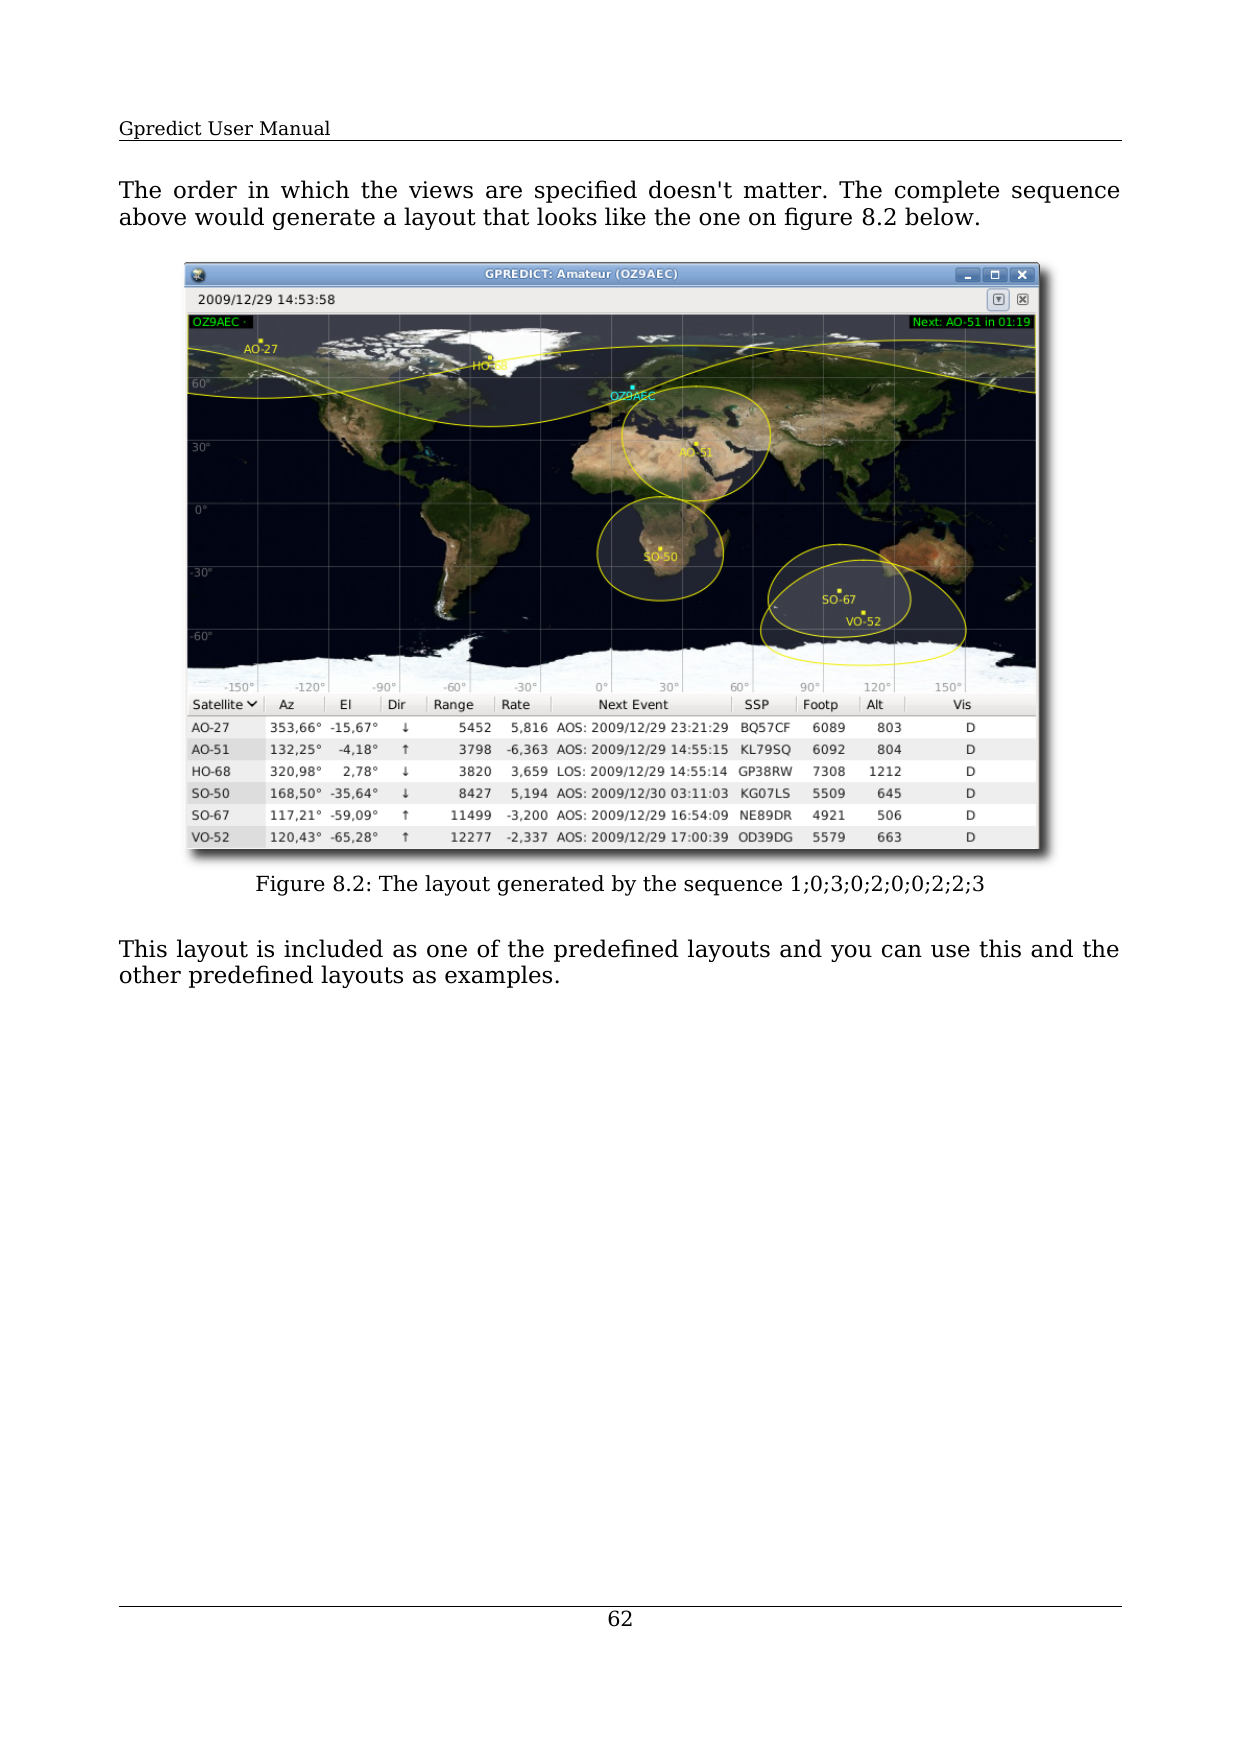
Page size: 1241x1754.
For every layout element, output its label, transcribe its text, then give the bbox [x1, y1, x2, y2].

text The order in which the views are specified doesn't matter. The complete sequence above would generate a layout that looks like the one on figure 8.2 below. [118, 177, 1122, 230]
picture [177, 255, 1064, 873]
text This layout is included as one of the predefined layouts and you can use this and the other predefined layouts as examples. [118, 936, 1122, 989]
text Figure 8.2: The layout generated by the sequence 1;0;3;0;2;0;0;2;2;3 [177, 873, 1063, 897]
